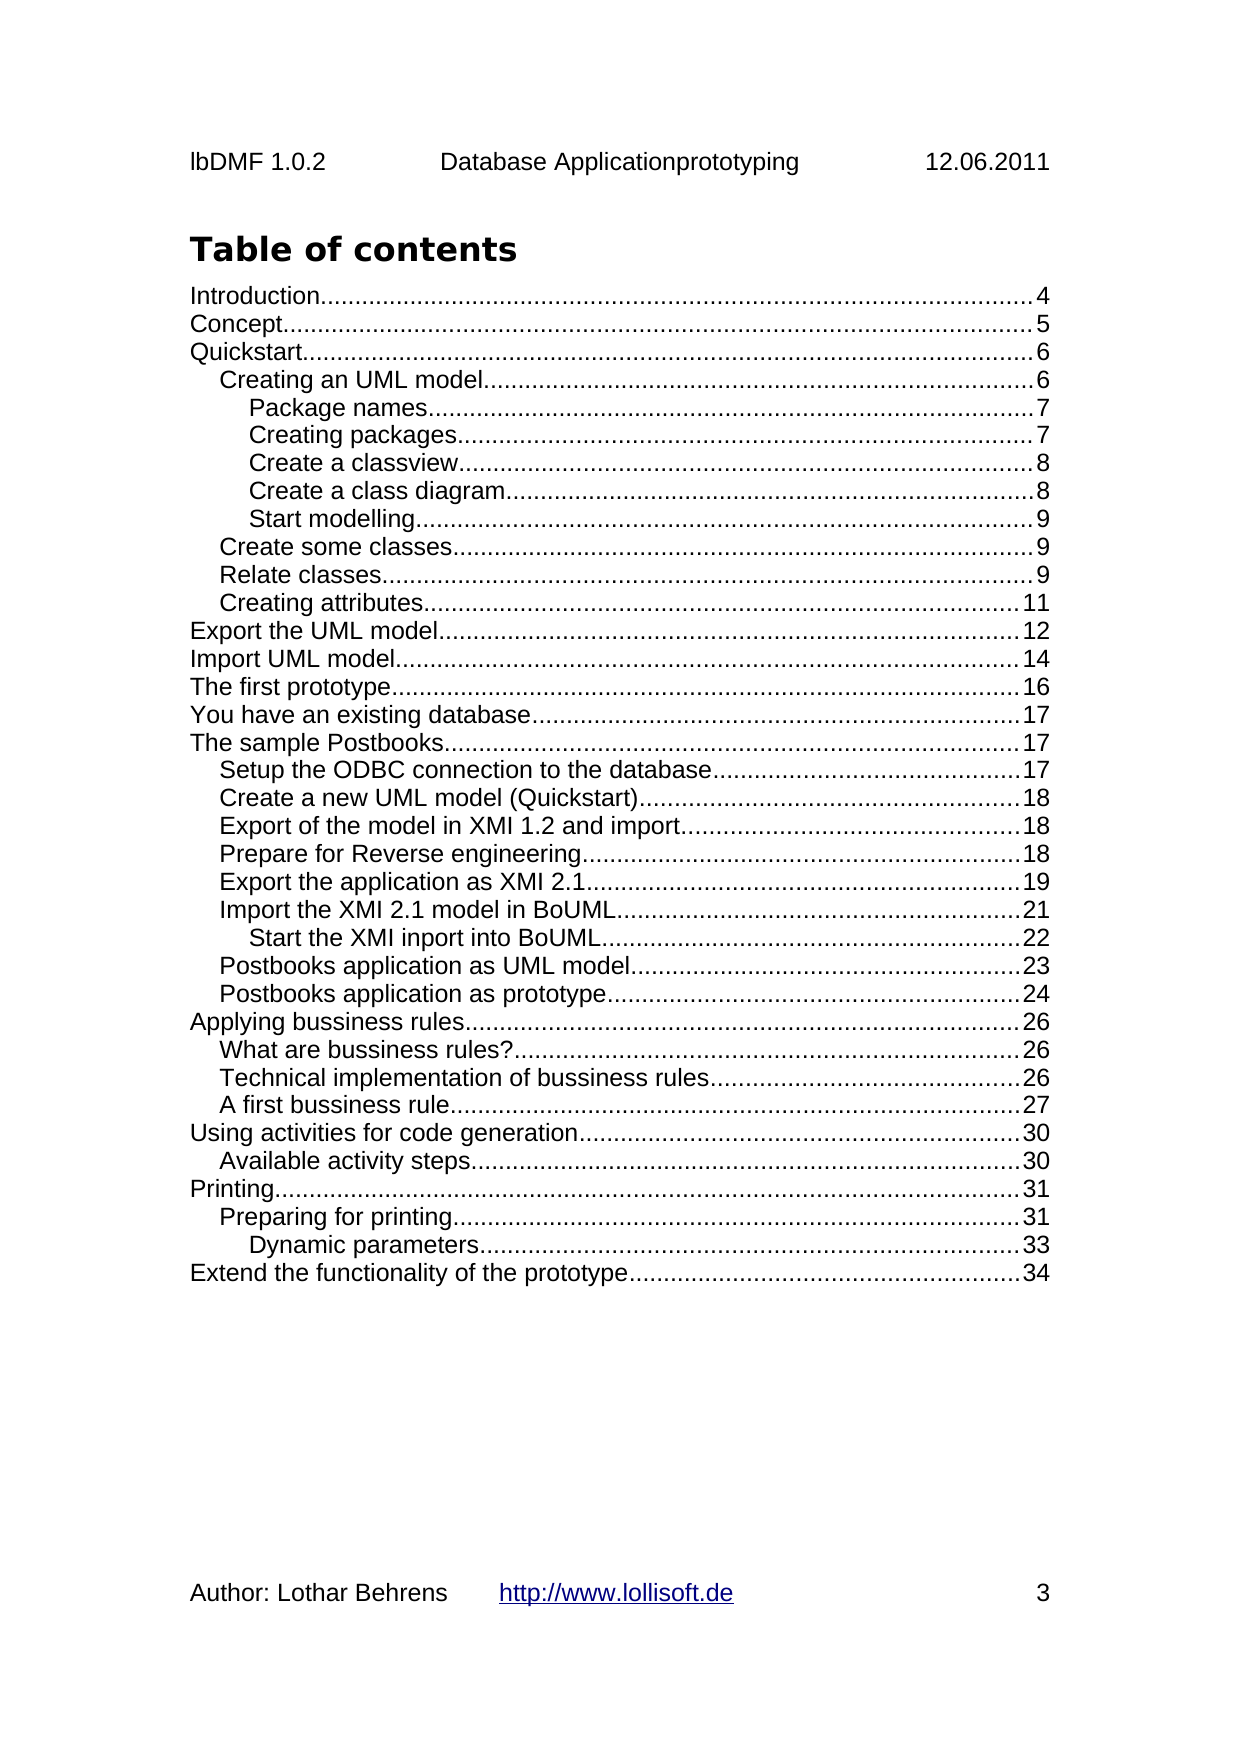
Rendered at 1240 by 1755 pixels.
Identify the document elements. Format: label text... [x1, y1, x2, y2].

text Postbooks application as UML model 23 [219, 952, 1050, 979]
text Using activities for code generation 30 [189, 1119, 1050, 1147]
text Available activity steps 30 [219, 1147, 1050, 1175]
text Start modelling 9 [248, 505, 1050, 533]
text Create a class diagram 8 [248, 477, 1050, 505]
text Relate classes 9 [219, 561, 1050, 589]
text Create a classview 8 [248, 449, 1050, 477]
text A first bussiness rule 27 [219, 1091, 1050, 1119]
text Package names 7 [248, 393, 1050, 421]
text The first prototype 16 [189, 672, 1050, 700]
text Create some classes 9 [219, 533, 1050, 561]
text Export of the model in XMI 1.2 and import 18 [219, 812, 1050, 840]
text Prepare for Reverse engineering 18 [219, 840, 1050, 868]
text Setup the ODBC connection to the database 17 [219, 756, 1050, 784]
text Creating attributes 11 [219, 589, 1050, 617]
text You have an existing database 17 [189, 700, 1050, 728]
text Creating packages 7 [248, 421, 1050, 449]
text Extend the functionality of the prototype 34 [189, 1259, 1050, 1287]
text Import UML model 14 [189, 644, 1050, 672]
text Start the XMI inport into BoUML 22 [248, 924, 1050, 952]
text Export the application as XMI 2.1 19 [219, 868, 1050, 896]
text Introduction 4 [189, 282, 1050, 309]
text Postbooks application as prototype 24 [219, 979, 1050, 1007]
text Import the XMI 2.1 model in BoUML 21 [219, 896, 1050, 924]
text Printing 31 [189, 1175, 1050, 1203]
text Applying bussiness rules 26 [189, 1007, 1050, 1035]
text Technical implementation of bussiness rules 26 [219, 1063, 1050, 1091]
text Create a new UML model (Quickstart) 18 [219, 784, 1050, 812]
subtitle Table of contents [189, 230, 1050, 269]
text Concept 5 [189, 309, 1050, 337]
text Creating an UML model 6 [219, 365, 1050, 393]
text Dynamic parameters 33 [248, 1231, 1050, 1259]
text Quickstart 6 [189, 337, 1050, 365]
text Export the UML model 12 [189, 617, 1050, 644]
text What are bussiness rules? 26 [219, 1035, 1050, 1063]
text Preparing for printing 31 [219, 1203, 1050, 1231]
text The sample Postbooks 17 [189, 728, 1050, 756]
